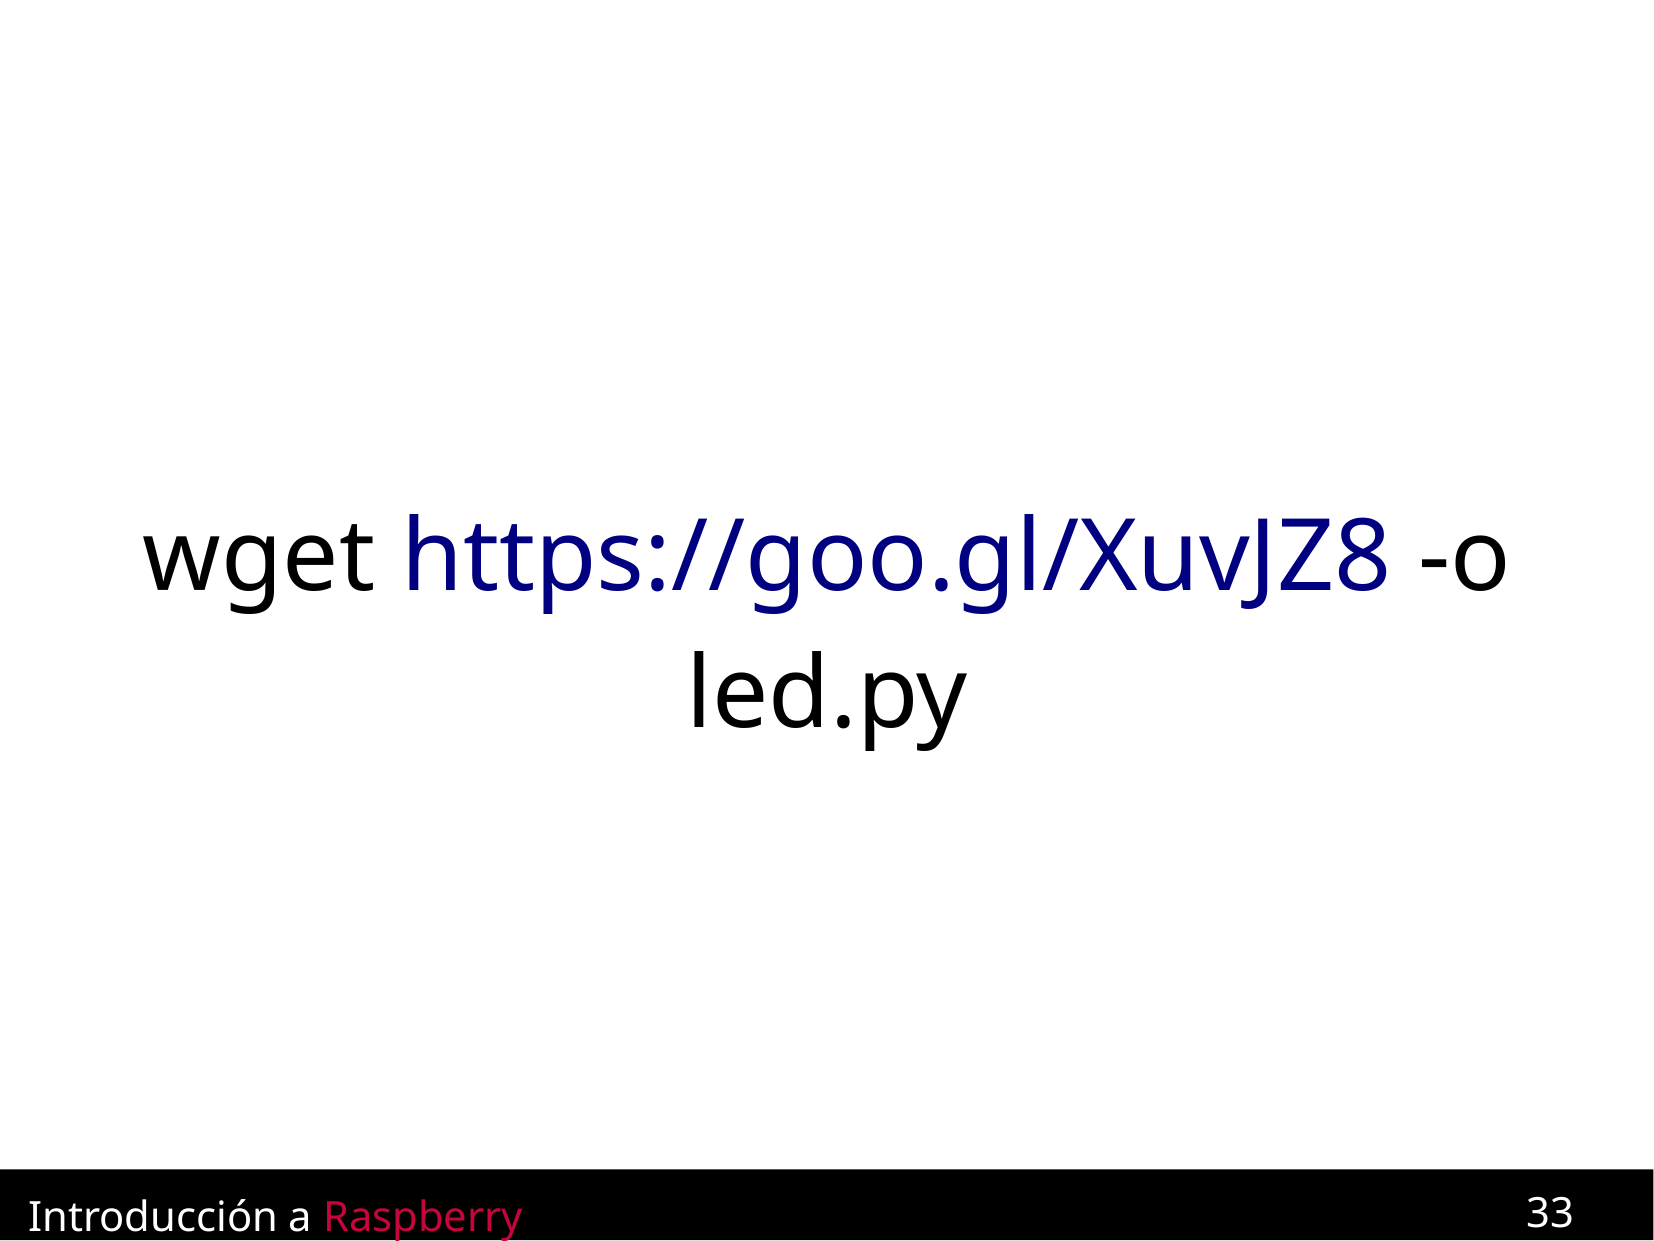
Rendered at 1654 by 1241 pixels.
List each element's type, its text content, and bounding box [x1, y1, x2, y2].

text_box Introducción a Raspberry Pi [13, 1179, 556, 1241]
title wget https://goo.gl/XuvJZ8 -o led.py [82, 510, 1572, 730]
text_box [1521, 1175, 1654, 1241]
text_box [0, 0, 1654, 1241]
